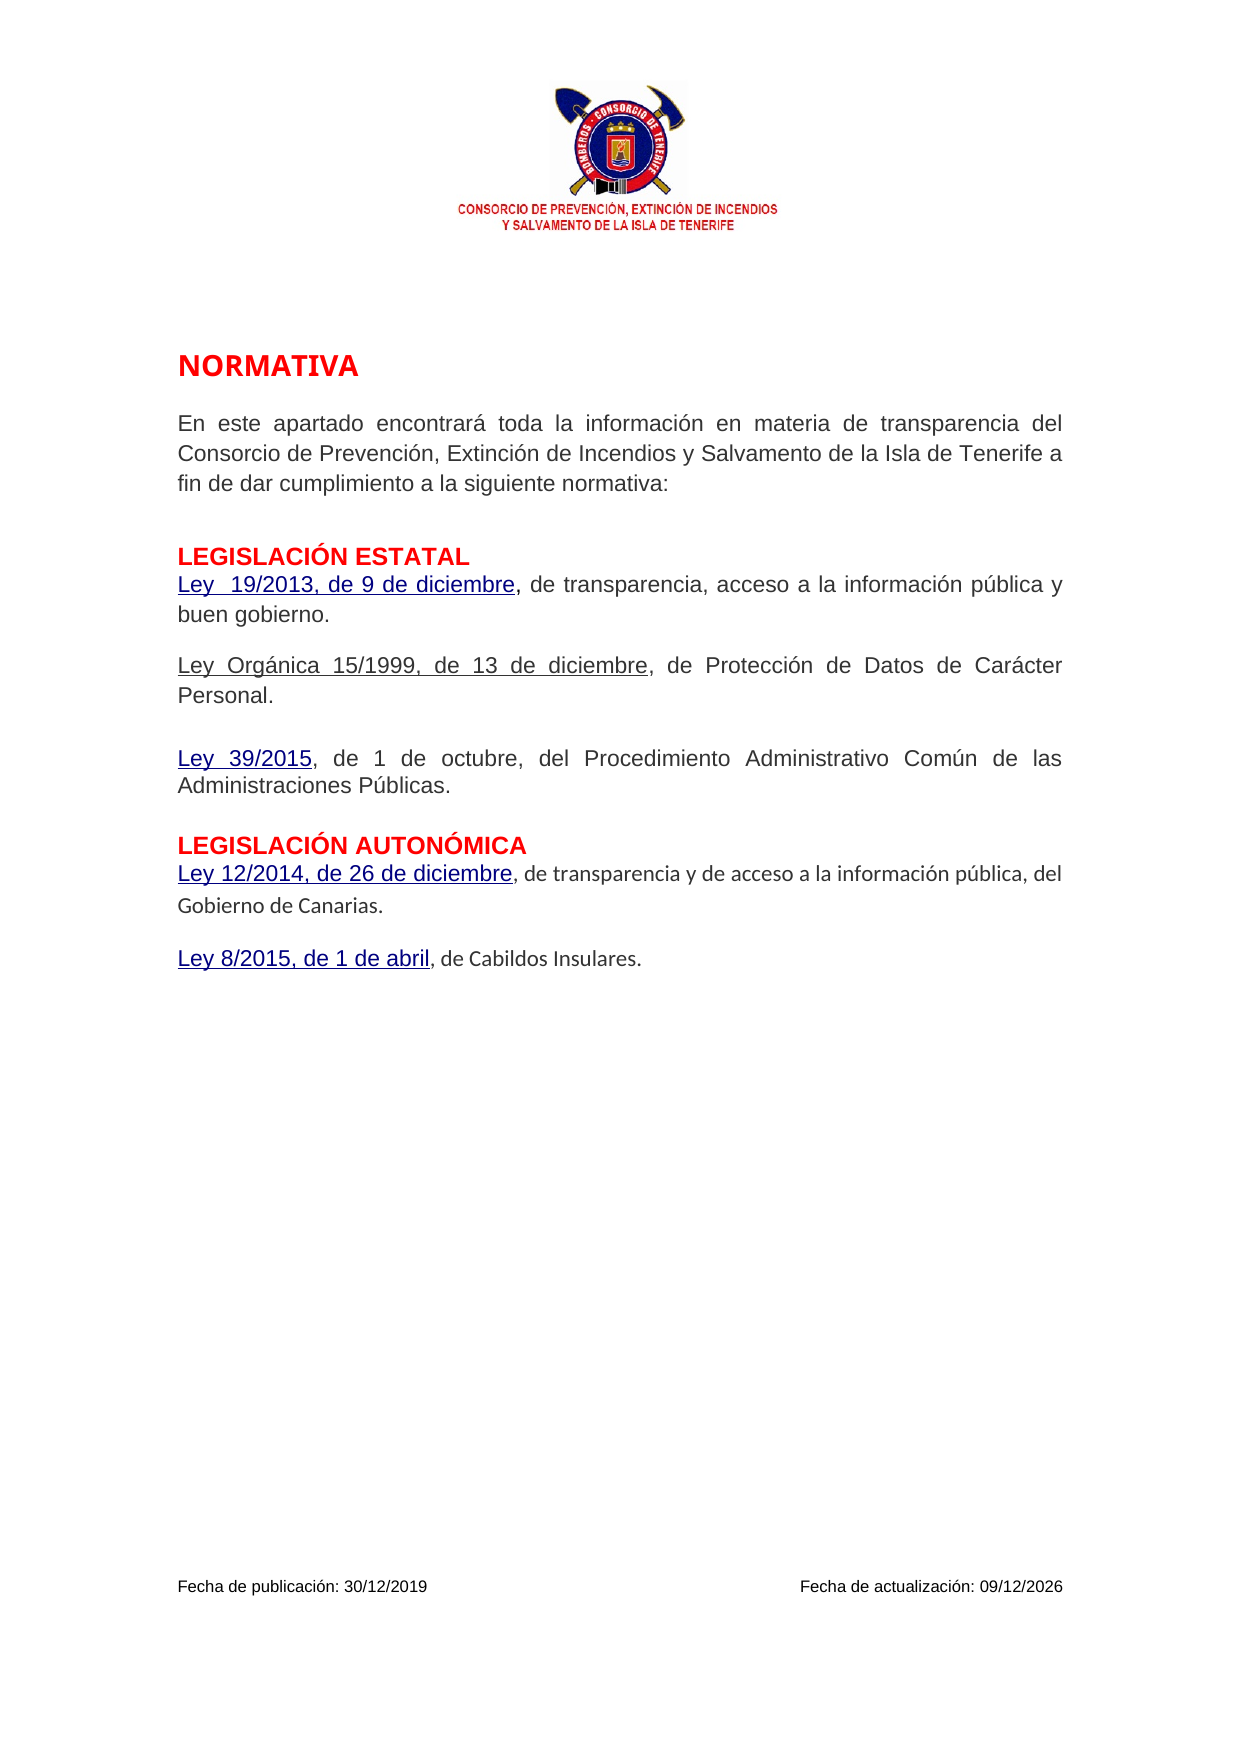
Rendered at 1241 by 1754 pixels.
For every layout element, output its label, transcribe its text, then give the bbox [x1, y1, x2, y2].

text Ley 39/2015, de 1 de octubre, del Procedimiento Administrativo Común de las Administraciones Públicas. [177, 745, 1063, 798]
subtitle LEGISLACIÓN AUTONÓMICA [177, 831, 1063, 859]
subtitle LEGISLACIÓN ESTATAL [177, 542, 1063, 571]
text Ley 8/2015, de 1 de abril, de Cabildos Insulares. [177, 944, 1063, 973]
subtitle normativa [177, 345, 1063, 385]
text En este apartado encontrará toda la información en materia de transparencia del Consorcio de Prevención, Extinción de Incendios y Salvamento de la Isla de Tenerife a fin de dar cumplimiento a la siguiente normativa: [177, 410, 1063, 497]
text Ley 19/2013, de 9 de diciembre, de transparencia, acceso a la información pública y buen gobierno. [177, 571, 1063, 628]
text Ley Orgánica 15/1999, de 13 de diciembre, de Protección de Datos de Carácter Personal. [177, 652, 1063, 709]
text Ley 12/2014, de 26 de diciembre, de transparencia y de acceso a la información pública, del Gobierno de Canarias. [177, 859, 1063, 919]
